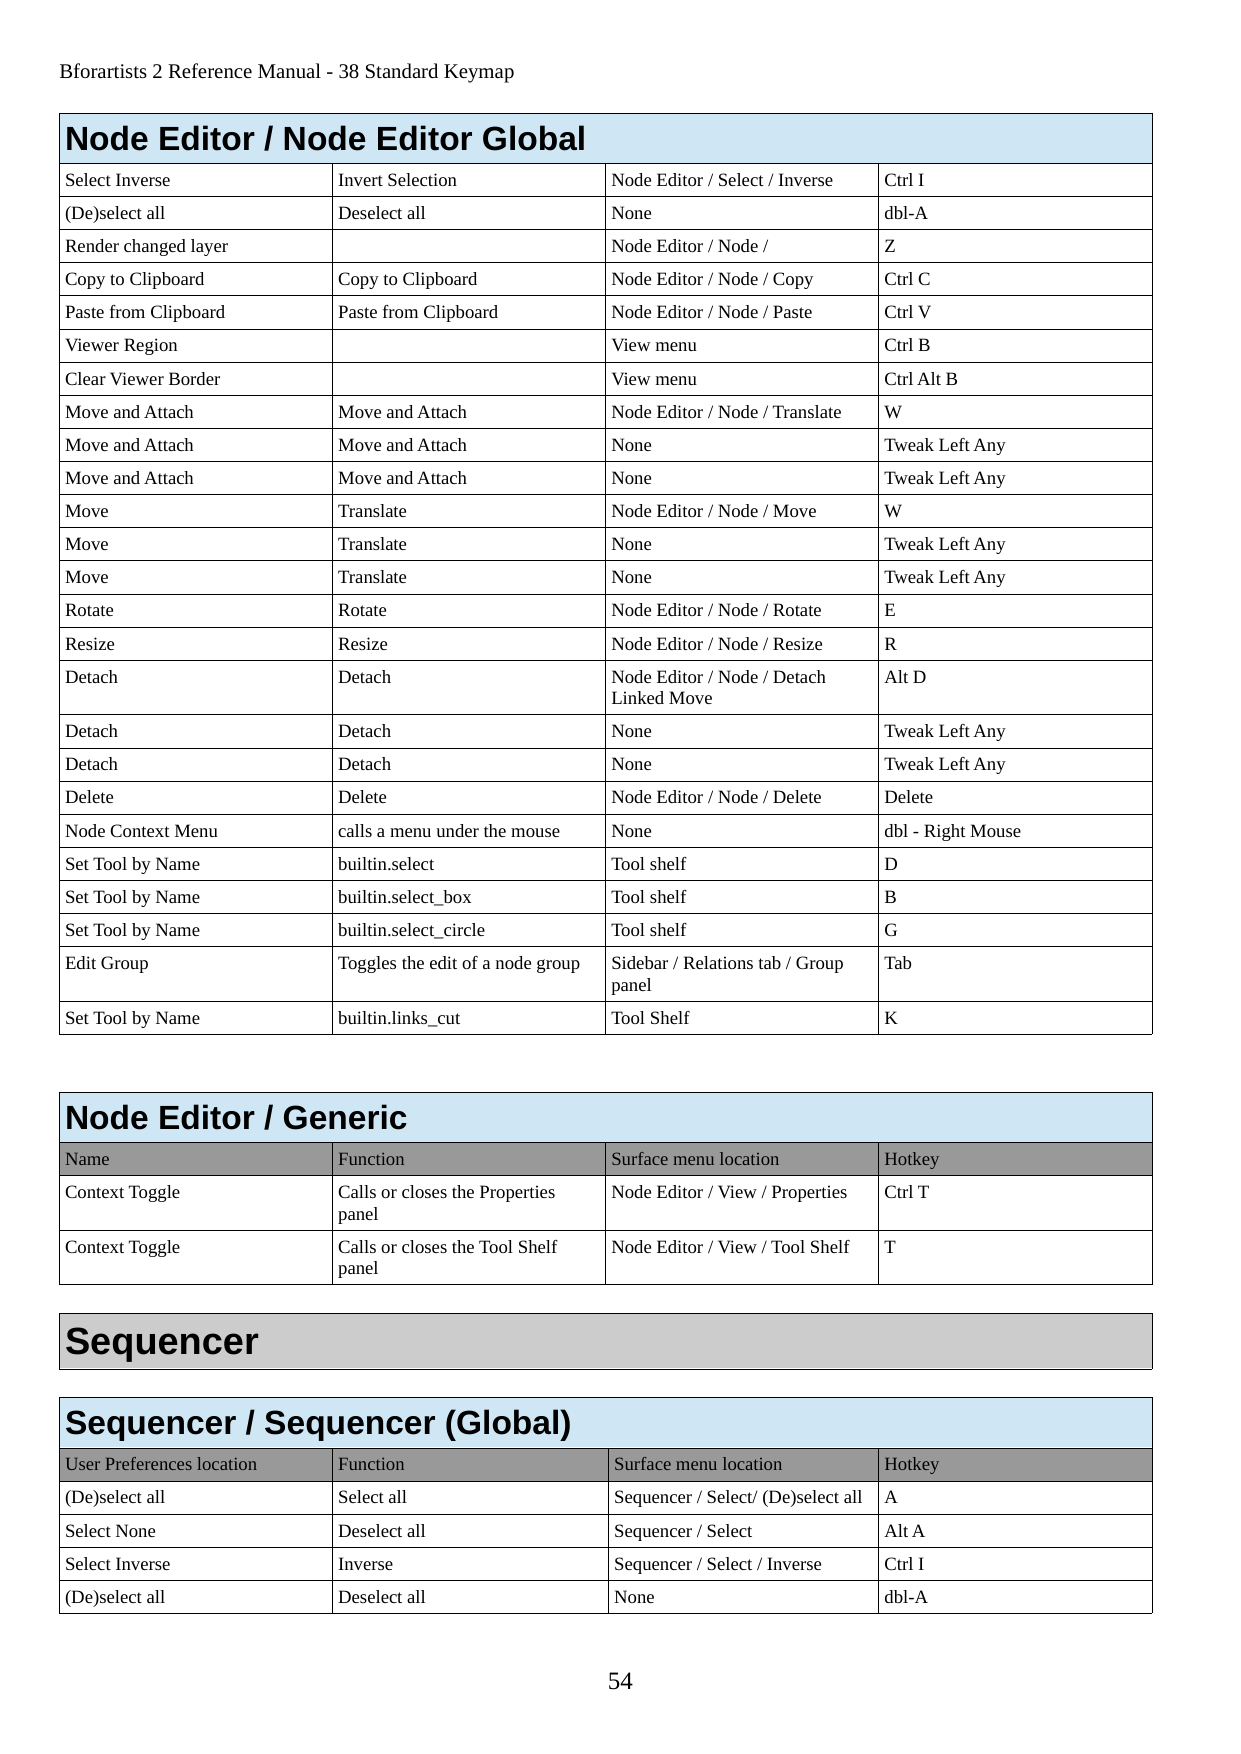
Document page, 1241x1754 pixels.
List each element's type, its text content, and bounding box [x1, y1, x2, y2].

table_cell Inverse [333, 1548, 608, 1580]
table_cell (De)select all [60, 1581, 332, 1613]
table_cell Translate [333, 561, 605, 593]
table_cell Context Toggle [60, 1231, 332, 1284]
table_cell Resize [60, 628, 332, 660]
table_header Node Editor / Generic [60, 1093, 1152, 1142]
table_cell None [606, 715, 878, 747]
table_cell Move and Attach [333, 396, 605, 428]
table_cell Edit Group [60, 947, 332, 1001]
table_cell None [609, 1581, 878, 1613]
table_cell Sequencer / Select / Inverse [609, 1548, 878, 1580]
table_cell Surface menu location [609, 1449, 878, 1481]
table_cell [333, 230, 605, 262]
table_cell None [606, 815, 878, 847]
table_cell Node Editor / Node / Move [606, 495, 878, 527]
table_cell Detach [60, 749, 332, 781]
table_cell [333, 330, 605, 362]
table_cell Clear Viewer Border [60, 363, 332, 395]
table_cell Set Tool by Name [60, 1002, 332, 1034]
table_cell Move and Attach [60, 396, 332, 428]
table_cell builtin.select_circle [333, 914, 605, 946]
table_cell Move [60, 495, 332, 527]
table_cell Tab [879, 947, 1152, 1001]
table_cell None [606, 429, 878, 461]
table_cell Delete [879, 782, 1152, 814]
table_cell Ctrl T [879, 1176, 1152, 1230]
table_cell Hotkey [879, 1449, 1152, 1481]
table_cell dbl-A [879, 1581, 1152, 1613]
table_cell Node Editor / Node / Delete [606, 782, 878, 814]
table_cell Node Editor / View / Properties [606, 1176, 878, 1230]
table_cell Copy to Clipboard [333, 263, 605, 295]
table_cell R [879, 628, 1152, 660]
table_cell Tool Shelf [606, 1002, 878, 1034]
table_cell Ctrl Alt B [879, 363, 1152, 395]
table_cell Hotkey [879, 1143, 1152, 1175]
table_header Sequencer [60, 1314, 1152, 1368]
table_cell Ctrl B [879, 330, 1152, 362]
table_cell None [606, 528, 878, 560]
table_cell Select Inverse [60, 164, 332, 196]
table_cell Tool shelf [606, 914, 878, 946]
table_cell (De)select all [60, 197, 332, 229]
table_cell Alt D [879, 661, 1152, 714]
table_cell W [879, 495, 1152, 527]
table_cell Move and Attach [60, 429, 332, 461]
table_cell dbl - Right Mouse [879, 815, 1152, 847]
table_header Node Editor / Node Editor Global [60, 114, 1152, 163]
table_cell calls a menu under the mouse [333, 815, 605, 847]
table_cell Toggles the edit of a node group [333, 947, 605, 1001]
table_cell Sequencer / Select [609, 1515, 878, 1547]
table_cell Translate [333, 528, 605, 560]
table_cell Tool shelf [606, 848, 878, 880]
table_cell Node Editor / Node / Detach Linked Move [606, 661, 878, 714]
table_cell Move [60, 528, 332, 560]
table_cell Ctrl I [879, 1548, 1152, 1580]
table_cell Set Tool by Name [60, 914, 332, 946]
table_cell Function [333, 1143, 605, 1175]
table_cell Select None [60, 1515, 332, 1547]
table_cell Ctrl V [879, 296, 1152, 328]
table_cell Surface menu location [606, 1143, 878, 1175]
table_cell Viewer Region [60, 330, 332, 362]
table_cell Move and Attach [60, 462, 332, 494]
table_cell None [606, 197, 878, 229]
table_cell Detach [333, 661, 605, 714]
table_cell E [879, 595, 1152, 627]
table_cell D [879, 848, 1152, 880]
table_cell K [879, 1002, 1152, 1034]
table_cell builtin.links_cut [333, 1002, 605, 1034]
table_cell Context Toggle [60, 1176, 332, 1230]
table_cell Tweak Left Any [879, 429, 1152, 461]
table_cell Invert Selection [333, 164, 605, 196]
table_cell Sidebar / Relations tab / Group panel [606, 947, 878, 1001]
table_cell A [879, 1482, 1152, 1514]
table_cell T [879, 1231, 1152, 1284]
table_cell Resize [333, 628, 605, 660]
table_cell Paste from Clipboard [333, 296, 605, 328]
table_cell Move and Attach [333, 462, 605, 494]
table_cell None [606, 462, 878, 494]
table_cell Select Inverse [60, 1548, 332, 1580]
table_cell Ctrl C [879, 263, 1152, 295]
table_cell Node Editor / View / Tool Shelf [606, 1231, 878, 1284]
table_cell Node Editor / Node / Rotate [606, 595, 878, 627]
table_cell Tweak Left Any [879, 715, 1152, 747]
table_cell Delete [60, 782, 332, 814]
table_cell Node Editor / Node / Paste [606, 296, 878, 328]
table_cell Detach [60, 661, 332, 714]
table_cell Delete [333, 782, 605, 814]
table_cell Node Editor / Node / Copy [606, 263, 878, 295]
table_cell Alt A [879, 1515, 1152, 1547]
table_cell Rotate [333, 595, 605, 627]
table_cell Move [60, 561, 332, 593]
table_cell Function [333, 1449, 608, 1481]
table_cell builtin.select_box [333, 881, 605, 913]
table_cell Translate [333, 495, 605, 527]
table_cell (De)select all [60, 1482, 332, 1514]
table_cell Node Editor / Select / Inverse [606, 164, 878, 196]
table_cell Tool shelf [606, 881, 878, 913]
table_cell Calls or closes the Properties panel [333, 1176, 605, 1230]
table_cell dbl-A [879, 197, 1152, 229]
table_cell Deselect all [333, 197, 605, 229]
table_cell Detach [60, 715, 332, 747]
table_header Sequencer / Sequencer (Global) [60, 1398, 1152, 1447]
table_cell Calls or closes the Tool Shelf panel [333, 1231, 605, 1284]
table_cell G [879, 914, 1152, 946]
table_cell B [879, 881, 1152, 913]
table_cell Rotate [60, 595, 332, 627]
table_cell Name [60, 1143, 332, 1175]
table_cell Tweak Left Any [879, 561, 1152, 593]
table_cell Tweak Left Any [879, 462, 1152, 494]
table_cell Set Tool by Name [60, 881, 332, 913]
table_cell User Preferences location [60, 1449, 332, 1481]
table_cell Tweak Left Any [879, 749, 1152, 781]
table_cell Ctrl I [879, 164, 1152, 196]
table_cell Node Editor / Node / [606, 230, 878, 262]
table_cell Set Tool by Name [60, 848, 332, 880]
table_cell Z [879, 230, 1152, 262]
table_cell View menu [606, 363, 878, 395]
table_cell Paste from Clipboard [60, 296, 332, 328]
table_cell None [606, 749, 878, 781]
table_cell Detach [333, 715, 605, 747]
table_cell Deselect all [333, 1581, 608, 1613]
table_cell Sequencer / Select/ (De)select all [609, 1482, 878, 1514]
table_cell Copy to Clipboard [60, 263, 332, 295]
table_cell None [606, 561, 878, 593]
table_cell Node Editor / Node / Resize [606, 628, 878, 660]
table_cell View menu [606, 330, 878, 362]
table_cell Node Context Menu [60, 815, 332, 847]
table_cell builtin.select [333, 848, 605, 880]
table_cell Render changed layer [60, 230, 332, 262]
table_cell W [879, 396, 1152, 428]
table_cell Tweak Left Any [879, 528, 1152, 560]
table_cell Move and Attach [333, 429, 605, 461]
table_cell [333, 363, 605, 395]
table_cell Detach [333, 749, 605, 781]
table_cell Node Editor / Node / Translate [606, 396, 878, 428]
table_cell Select all [333, 1482, 608, 1514]
table_cell Deselect all [333, 1515, 608, 1547]
